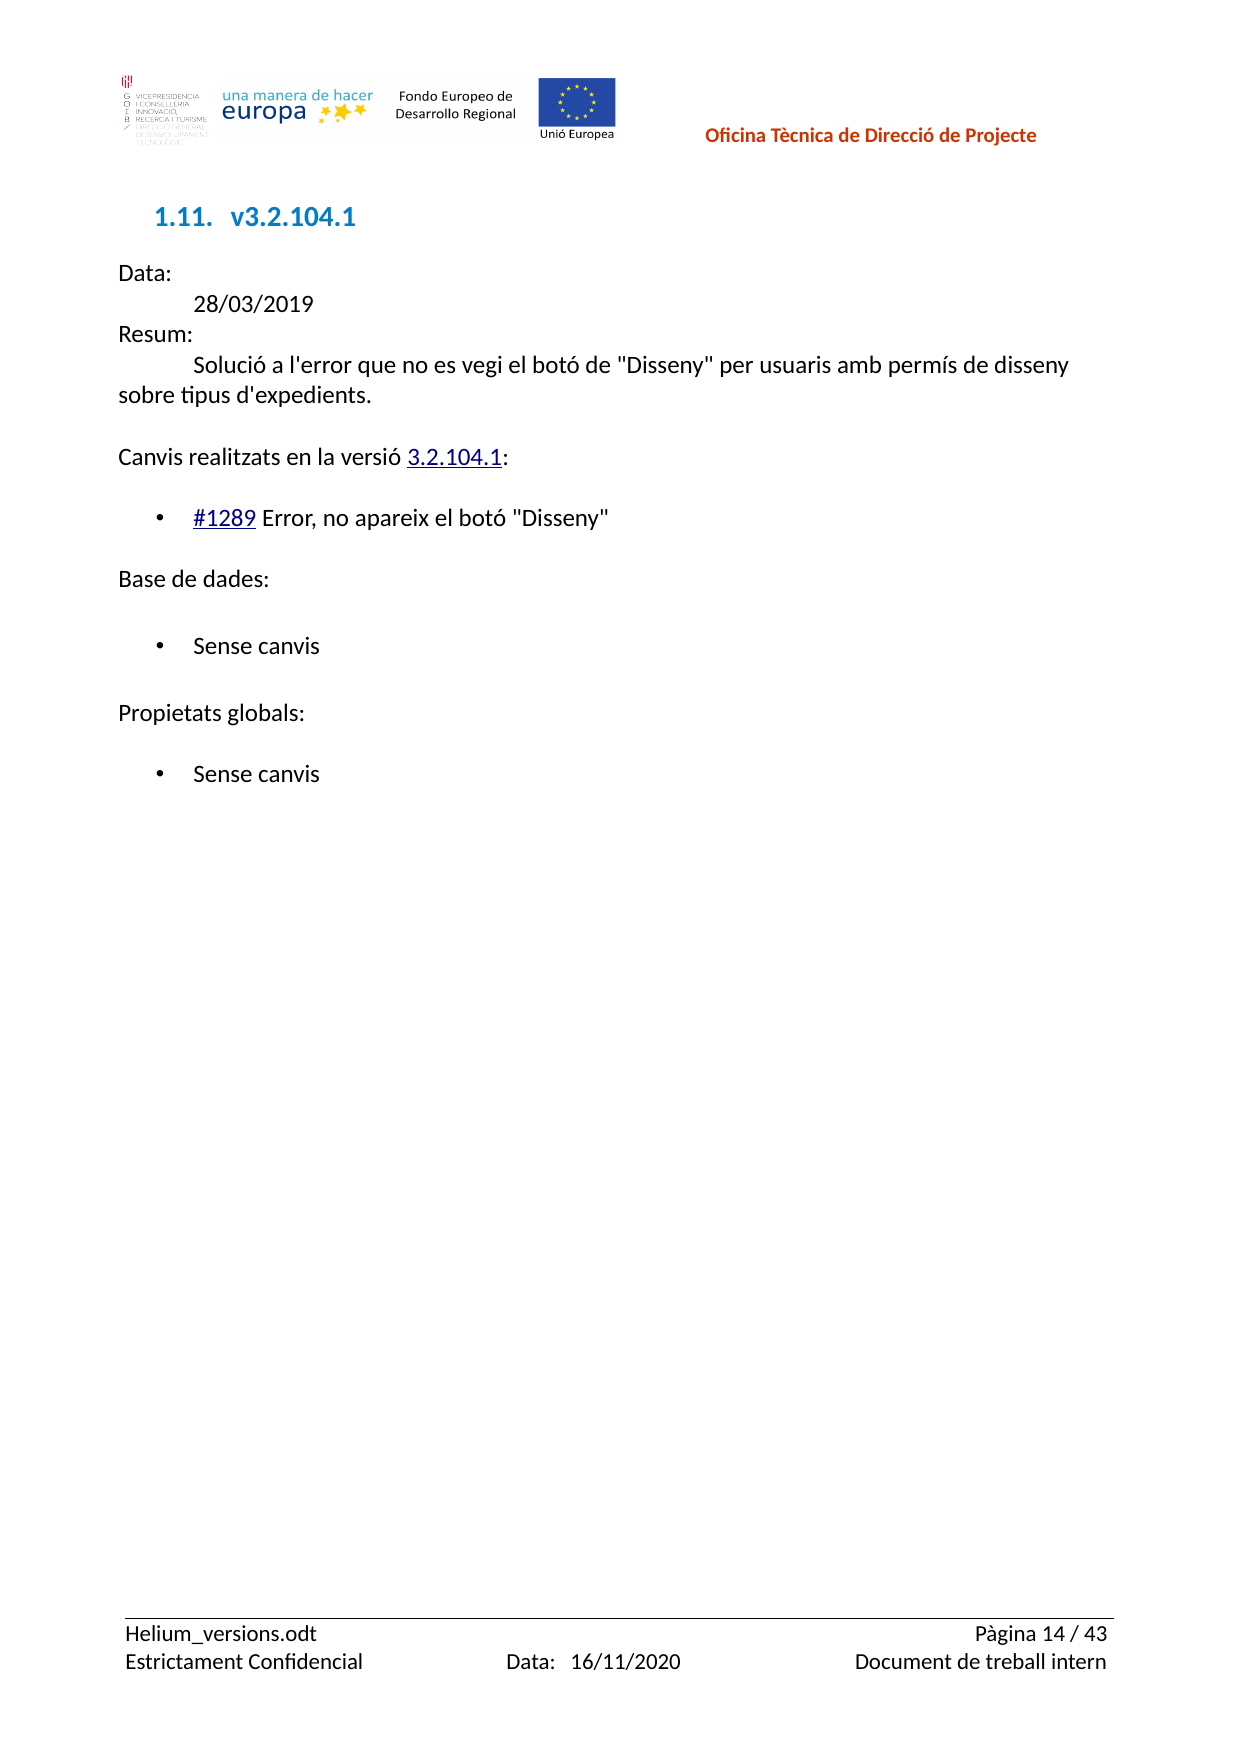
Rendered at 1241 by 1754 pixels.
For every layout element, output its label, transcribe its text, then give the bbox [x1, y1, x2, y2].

text Solució a l'error que no es vegi el botó de "Disseny" per usuaris amb permís de disseny sobre tipus d'expedients. [118, 349, 1122, 410]
text Base de dades: [118, 563, 1122, 593]
text 28/03/2019 [118, 288, 1122, 319]
list #1289 Error, no apareix el botó "Disseny" [156, 502, 1122, 532]
list Sense canvis [156, 630, 1122, 660]
list Sense canvis [156, 758, 1122, 788]
picture [118, 73, 213, 147]
text Propietats globals: [118, 697, 1122, 727]
picture [219, 73, 621, 147]
subtitle v3.2.104.1 [153, 198, 1122, 234]
text Resum: [118, 319, 1122, 349]
text Data: [118, 258, 1122, 288]
text Canvis realitzats en la versió 3.2.104.1: [118, 441, 1122, 471]
